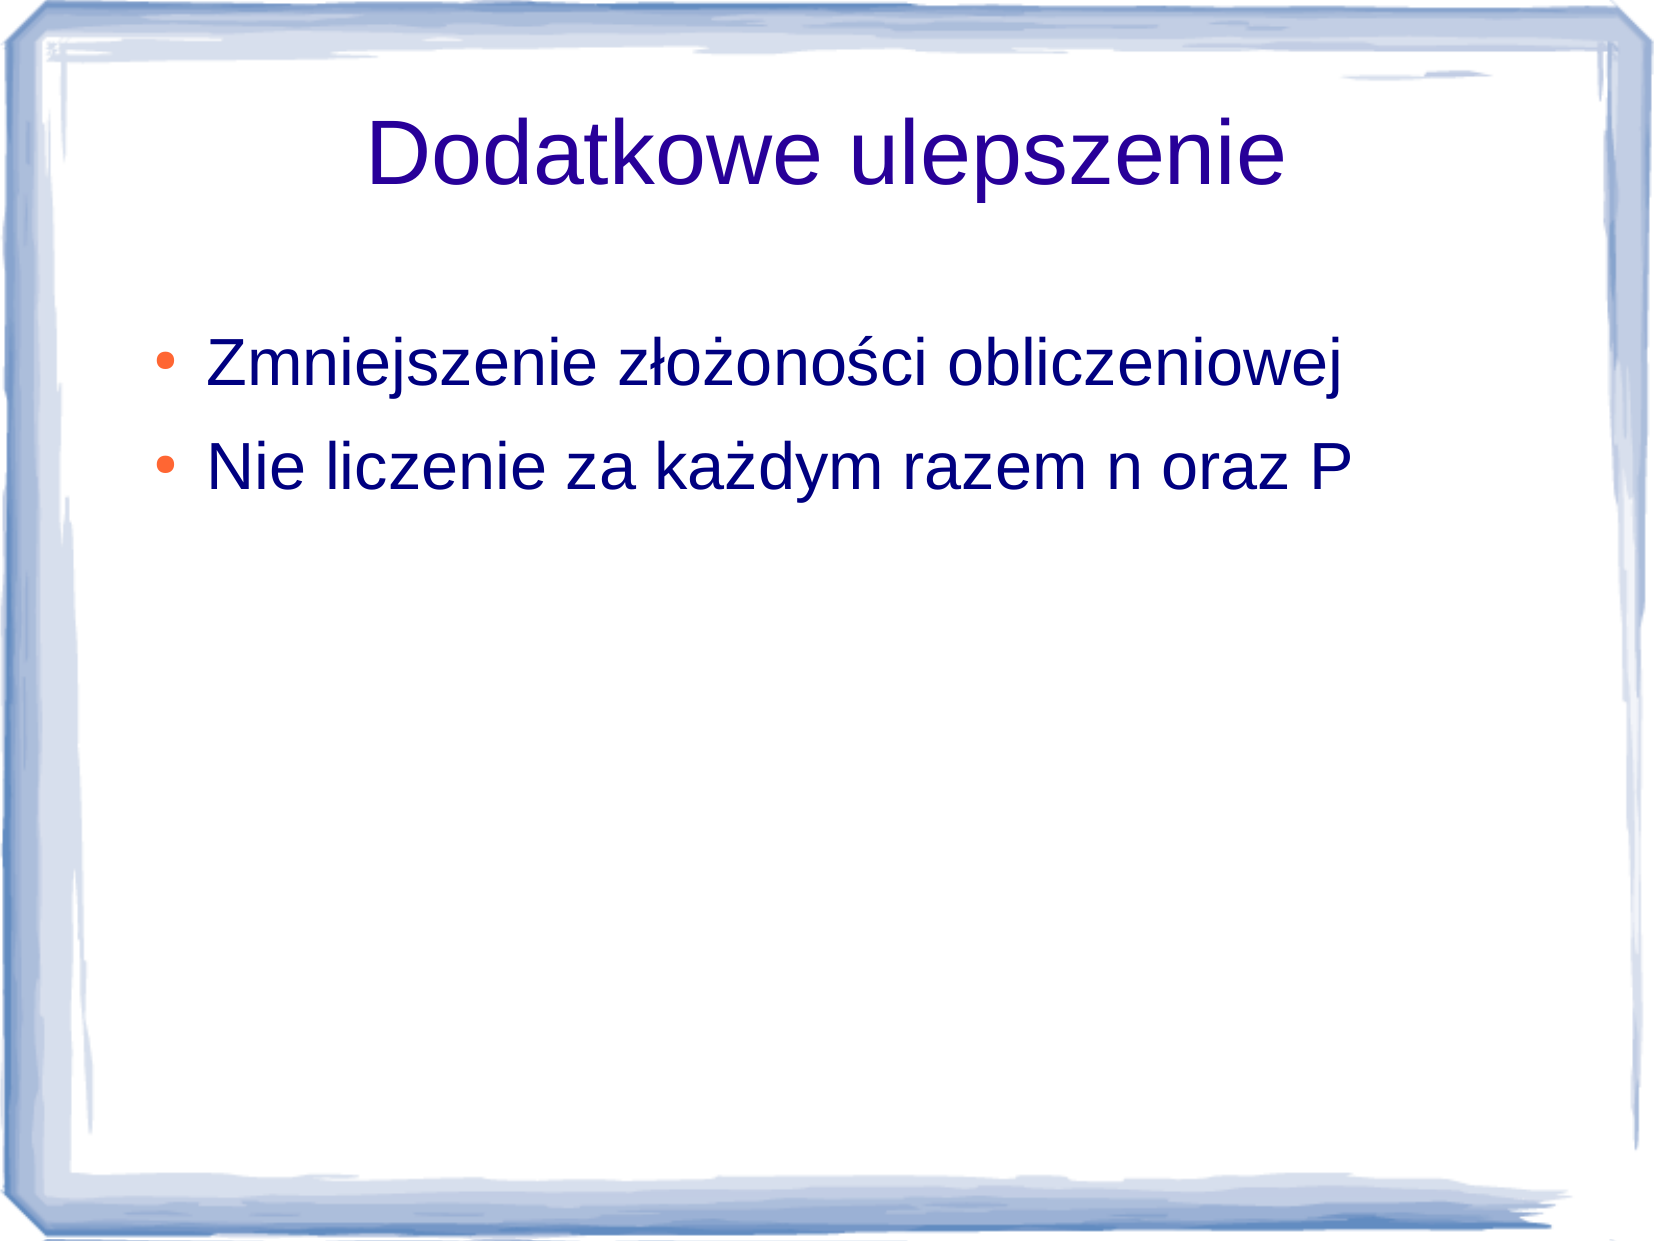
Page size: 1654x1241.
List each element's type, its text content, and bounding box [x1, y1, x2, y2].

title Dodatkowe ulepszenie [82, 49, 1571, 257]
list Zmniejszenie złożoności obliczeniowej Nie liczenie za każdym razem n oraz P [118, 324, 1571, 1004]
picture [0, 0, 1654, 1241]
